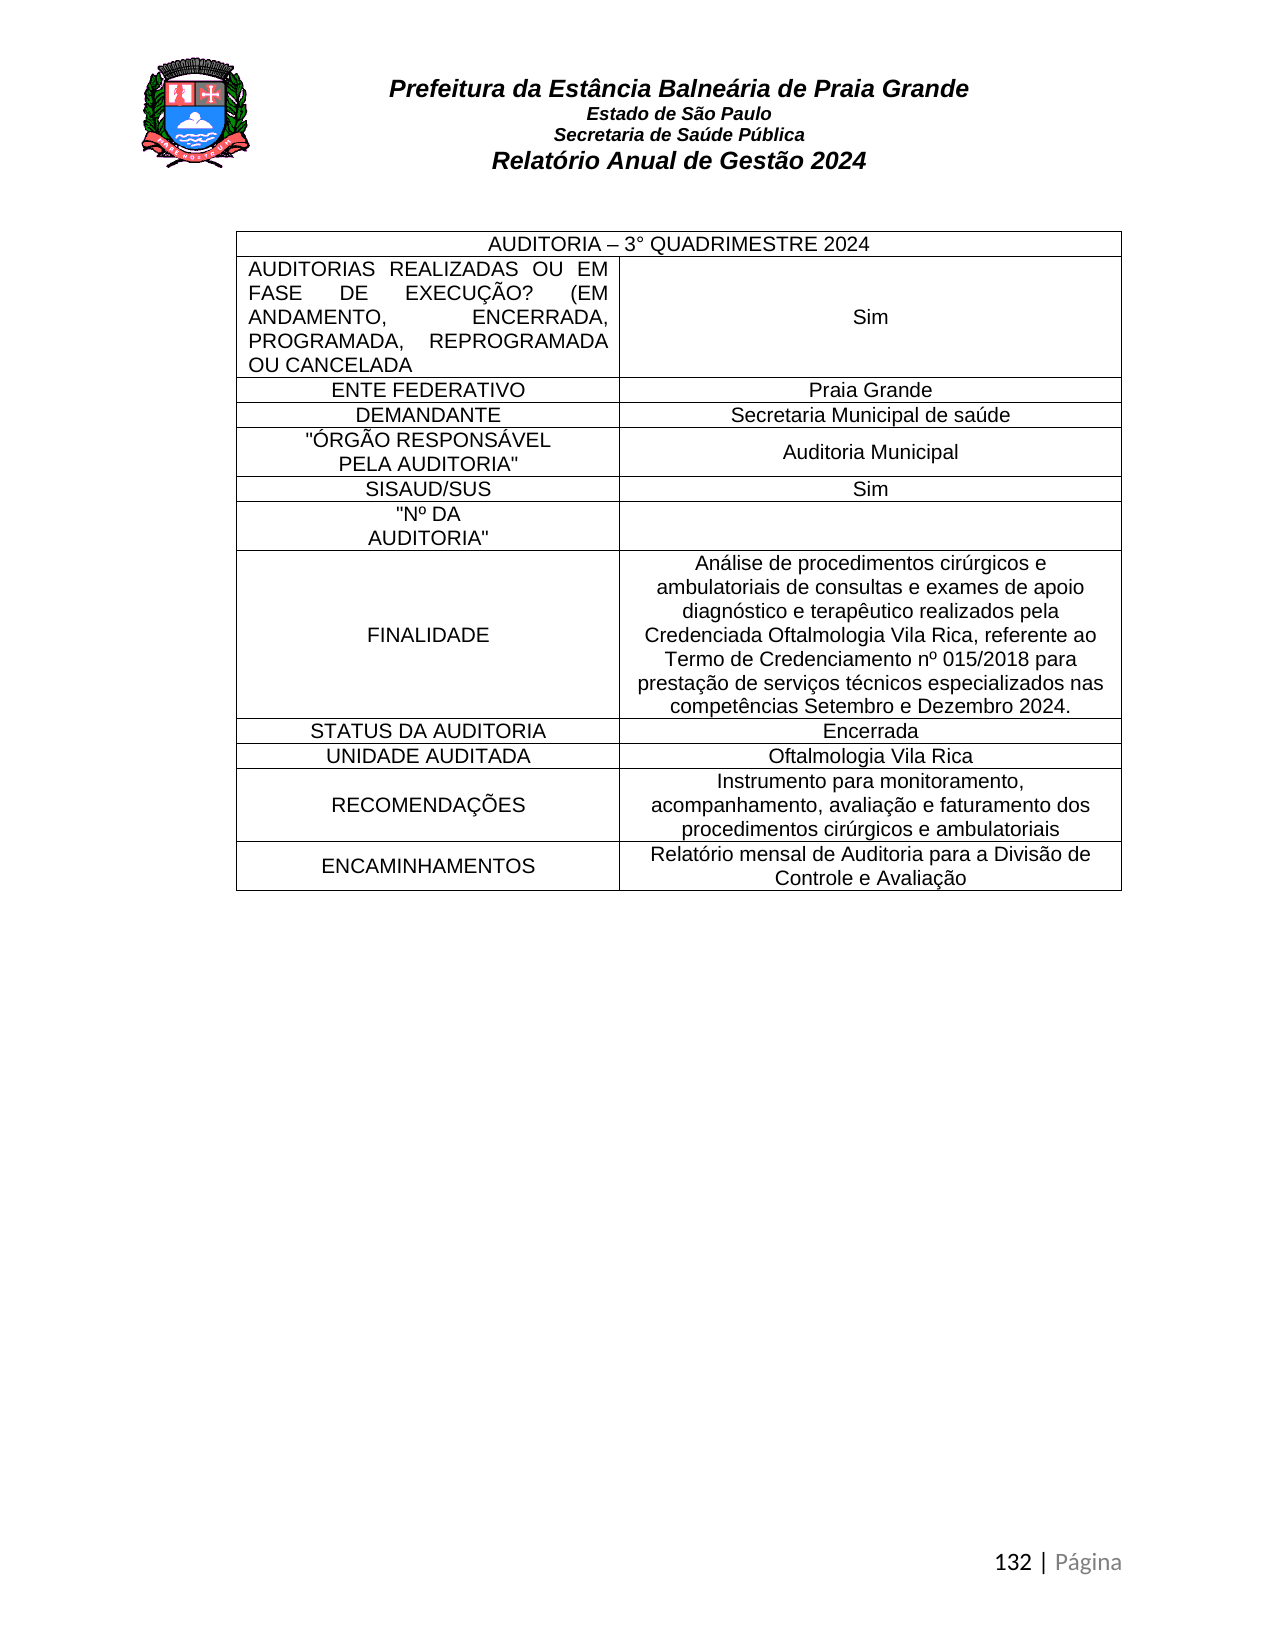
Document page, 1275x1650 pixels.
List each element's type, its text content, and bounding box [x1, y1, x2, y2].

table_cell Auditoria Municipal [620, 428, 1121, 476]
table_cell [620, 502, 1121, 549]
table_cell UNIDADE AUDITADA [237, 744, 619, 768]
table_cell AUDITORIAS REALIZADAS OU EM FASE DE EXECUÇÃO? (EM ANDAMENTO, ENCERRADA, PROGRAMADA, REPROGRAMADA OU CANCELADA [237, 257, 619, 377]
table_cell Secretaria Municipal de saúde [620, 403, 1121, 427]
table_cell "Nº DA AUDITORIA" [237, 502, 619, 549]
picture [132, 55, 259, 172]
table_cell ENTE FEDERATIVO [237, 378, 619, 402]
table_cell Praia Grande [620, 378, 1121, 402]
table_cell Relatório mensal de Auditoria para a Divisão de Controle e Avaliação [620, 842, 1121, 890]
table_cell Instrumento para monitoramento, acompanhamento, avaliação e faturamento dos procedimentos cirúrgicos e ambulatoriais [620, 769, 1121, 841]
table_cell "ÓRGÃO RESPONSÁVEL PELA AUDITORIA" [237, 428, 619, 476]
table_cell DEMANDANTE [237, 403, 619, 427]
table_cell ENCAMINHAMENTOS [237, 842, 619, 890]
table_cell Sim [620, 257, 1121, 377]
table_cell Encerrada [620, 719, 1121, 743]
table_cell FINALIDADE [237, 551, 619, 718]
table_cell Oftalmologia Vila Rica [620, 744, 1121, 768]
table_cell Sim [620, 477, 1121, 501]
table_cell Análise de procedimentos cirúrgicos e ambulatoriais de consultas e exames de apoio diagnóstico e terapêutico realizados pela Credenciada Oftalmologia Vila Rica, referente ao Termo de Credenciamento nº 015/2018 para prestação de serviços técnicos especializados nas competências Setembro e Dezembro 2024. [620, 551, 1121, 718]
table_header AUDITORIA – 3° QUADRIMESTRE 2024 [237, 232, 1121, 256]
table_cell RECOMENDAÇÕES [237, 769, 619, 841]
table_cell STATUS DA AUDITORIA [237, 719, 619, 743]
table_cell SISAUD/SUS [237, 477, 619, 501]
